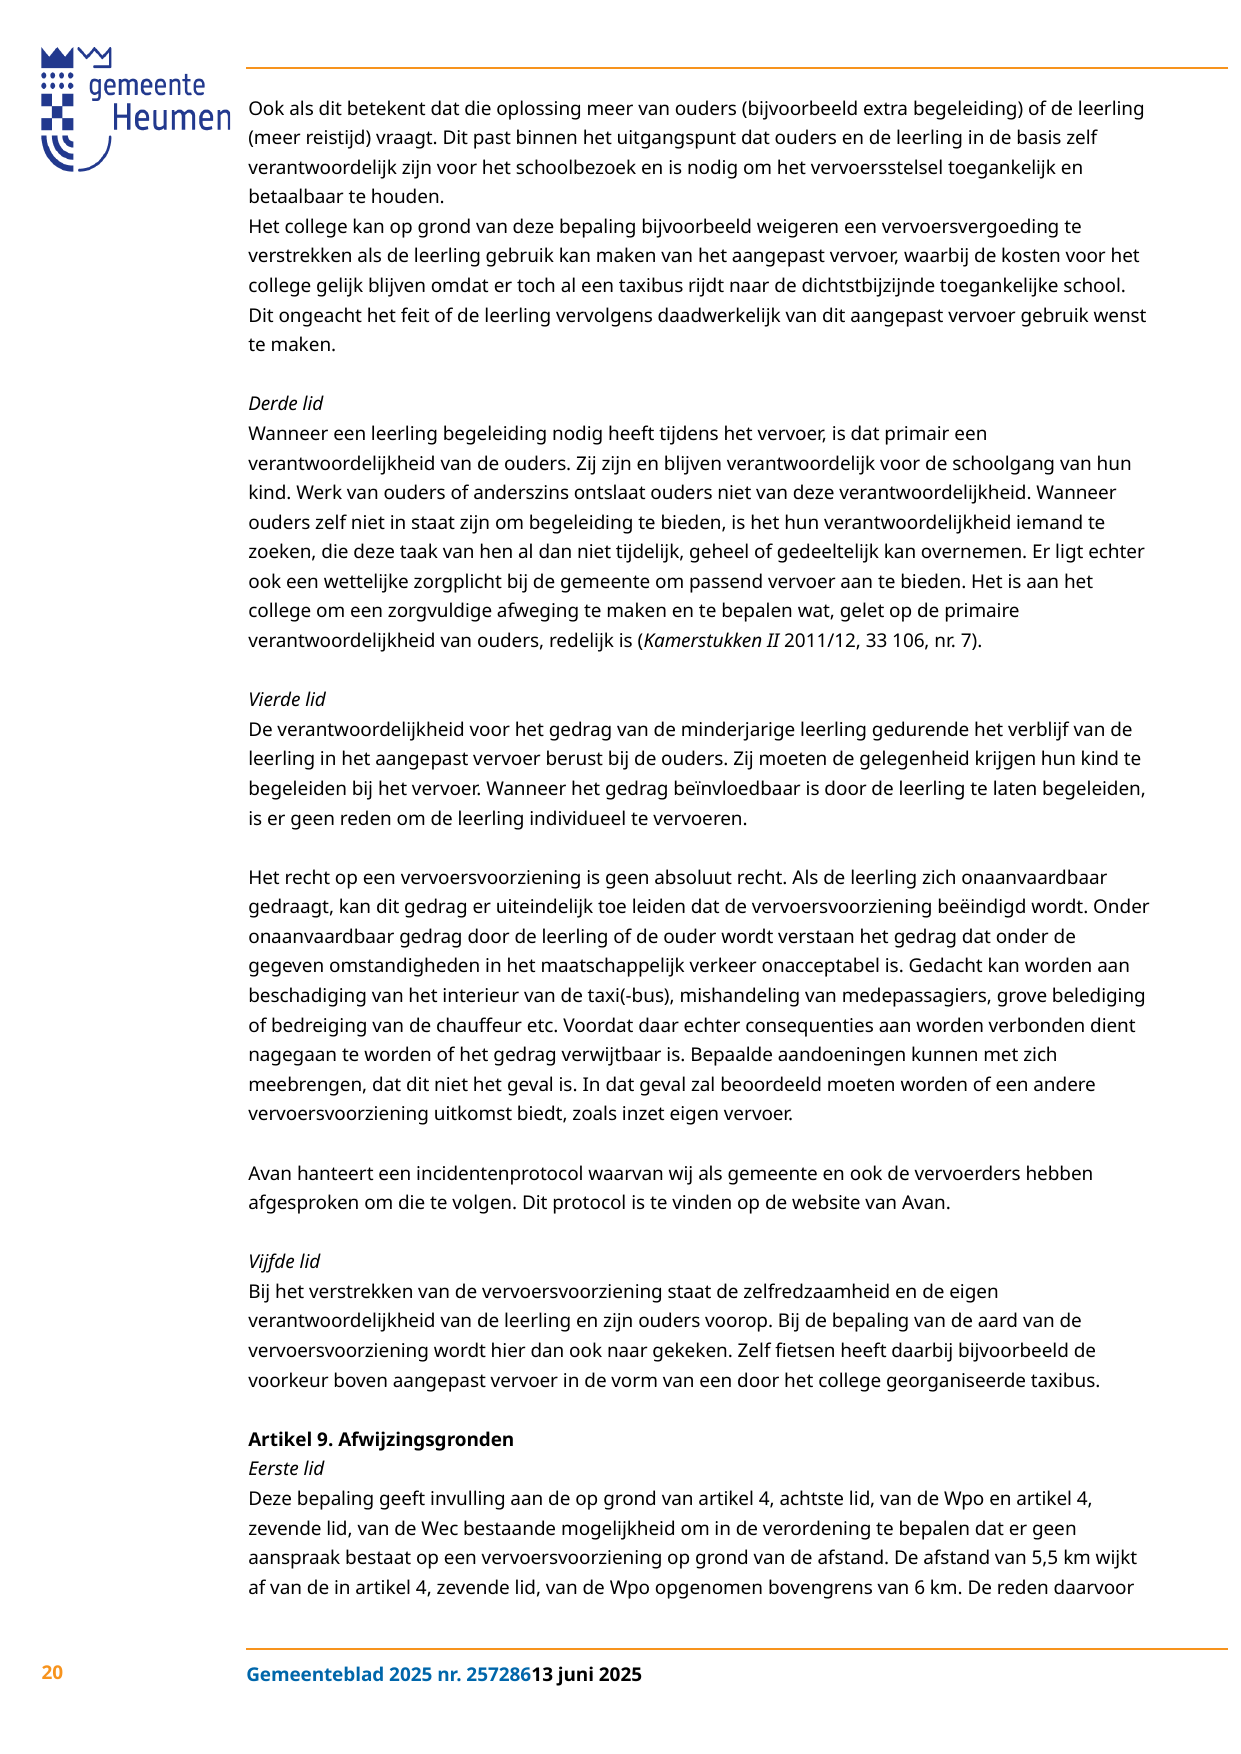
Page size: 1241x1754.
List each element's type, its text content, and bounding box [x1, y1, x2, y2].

text Vijfde lid [248, 1248, 1152, 1274]
text Wanneer een leerling begeleiding nodig heeft tijdens het vervoer, is dat primair een verantwoordelijkheid van de ouders. Zij zijn en blijven verantwoordelijk voor de schoolgang van hun kind. Werk van ouders of anderszins ontslaat ouders niet van deze verantwoordelijkheid. Wanneer ouders zelf niet in staat zijn om begeleiding te bieden, is het hun verantwoordelijkheid iemand te zoeken, die deze taak van hen al dan niet tijdelijk, geheel of gedeeltelijk kan overnemen. Er ligt echter ook een wettelijke zorgplicht bij de gemeente om passend vervoer aan te bieden. Het is aan het college om een zorgvuldige afweging te maken en te bepalen wat, gelet op de primaire verantwoordelijkheid van ouders, redelijk is (Kamerstukken II 2011/12, 33 106, nr. 7). [248, 420, 1152, 653]
text Artikel 9. Afwijzingsgronden [248, 1426, 1152, 1452]
text Avan hanteert een incidentenprotocol waarvan wij als gemeente en ook de vervoerders hebben afgesproken om die te volgen. Dit protocol is te vinden op de website van Avan. [248, 1160, 1152, 1215]
picture [41, 47, 231, 172]
text Bij het verstrekken van de vervoersvoorziening staat de zelfredzaamheid en de eigen verantwoordelijkheid van de leerling en zijn ouders voorop. Bij de bepaling van de aard van de vervoersvoorziening wordt hier dan ook naar gekeken. Zelf fietsen heeft daarbij bijvoorbeeld de voorkeur boven aangepast vervoer in de vorm van een door het college georganiseerde taxibus. [248, 1278, 1152, 1393]
text De verantwoordelijkheid voor het gedrag van de minderjarige leerling gedurende het verblijf van de leerling in het aangepast vervoer berust bij de ouders. Zij moeten de gelegenheid krijgen hun kind te begeleiden bij het vervoer. Wanneer het gedrag beïnvloedbaar is door de leerling te laten begeleiden, is er geen reden om de leerling individueel te vervoeren. [248, 716, 1152, 831]
text Deze bepaling geeft invulling aan de op grond van artikel 4, achtste lid, van de Wpo en artikel 4, zevende lid, van de Wec bestaande mogelijkheid om in de verordening te bepalen dat er geen aanspraak bestaat op een vervoersvoorziening op grond van de afstand. De afstand van 5,5 km wijkt af van de in artikel 4, zevende lid, van de Wpo opgenomen bovengrens van 6 km. De reden daarvoor [248, 1485, 1152, 1600]
text Vierde lid [248, 686, 1152, 712]
text Derde lid [248, 391, 1152, 416]
text Ook als dit betekent dat die oplossing meer van ouders (bijvoorbeeld extra begeleiding) of de leerling (meer reistijd) vraagt. Dit past binnen het uitgangspunt dat ouders en de leerling in de basis zelf verantwoordelijk zijn voor het schoolbezoek en is nodig om het vervoersstelsel toegankelijk en betaalbaar te houden. [248, 95, 1152, 209]
text Eerste lid [248, 1456, 1152, 1481]
text Het college kan op grond van deze bepaling bijvoorbeeld weigeren een vervoersvergoeding te verstrekken als de leerling gebruik kan maken van het aangepast vervoer, waarbij de kosten voor het college gelijk blijven omdat er toch al een taxibus rijdt naar de dichtstbijzijnde toegankelijke school. Dit ongeacht het feit of de leerling vervolgens daadwerkelijk van dit aangepast vervoer gebruik wenst te maken. [248, 213, 1152, 357]
text Het recht op een vervoersvoorziening is geen absoluut recht. Als de leerling zich onaanvaardbaar gedraagt, kan dit gedrag er uiteindelijk toe leiden dat de vervoersvoorziening beëindigd wordt. Onder onaanvaardbaar gedrag door de leerling of de ouder wordt verstaan het gedrag dat onder de gegeven omstandigheden in het maatschappelijk verkeer onacceptabel is. Gedacht kan worden aan beschadiging van het interieur van de taxi(-bus), mishandeling van medepassagiers, grove belediging of bedreiging van de chauffeur etc. Voordat daar echter consequenties aan worden verbonden dient nagegaan te worden of het gedrag verwijtbaar is. Bepaalde aandoeningen kunnen met zich meebrengen, dat dit niet het geval is. In dat geval zal beoordeeld moeten worden of een andere vervoersvoorziening uitkomst biedt, zoals inzet eigen vervoer. [248, 864, 1152, 1126]
